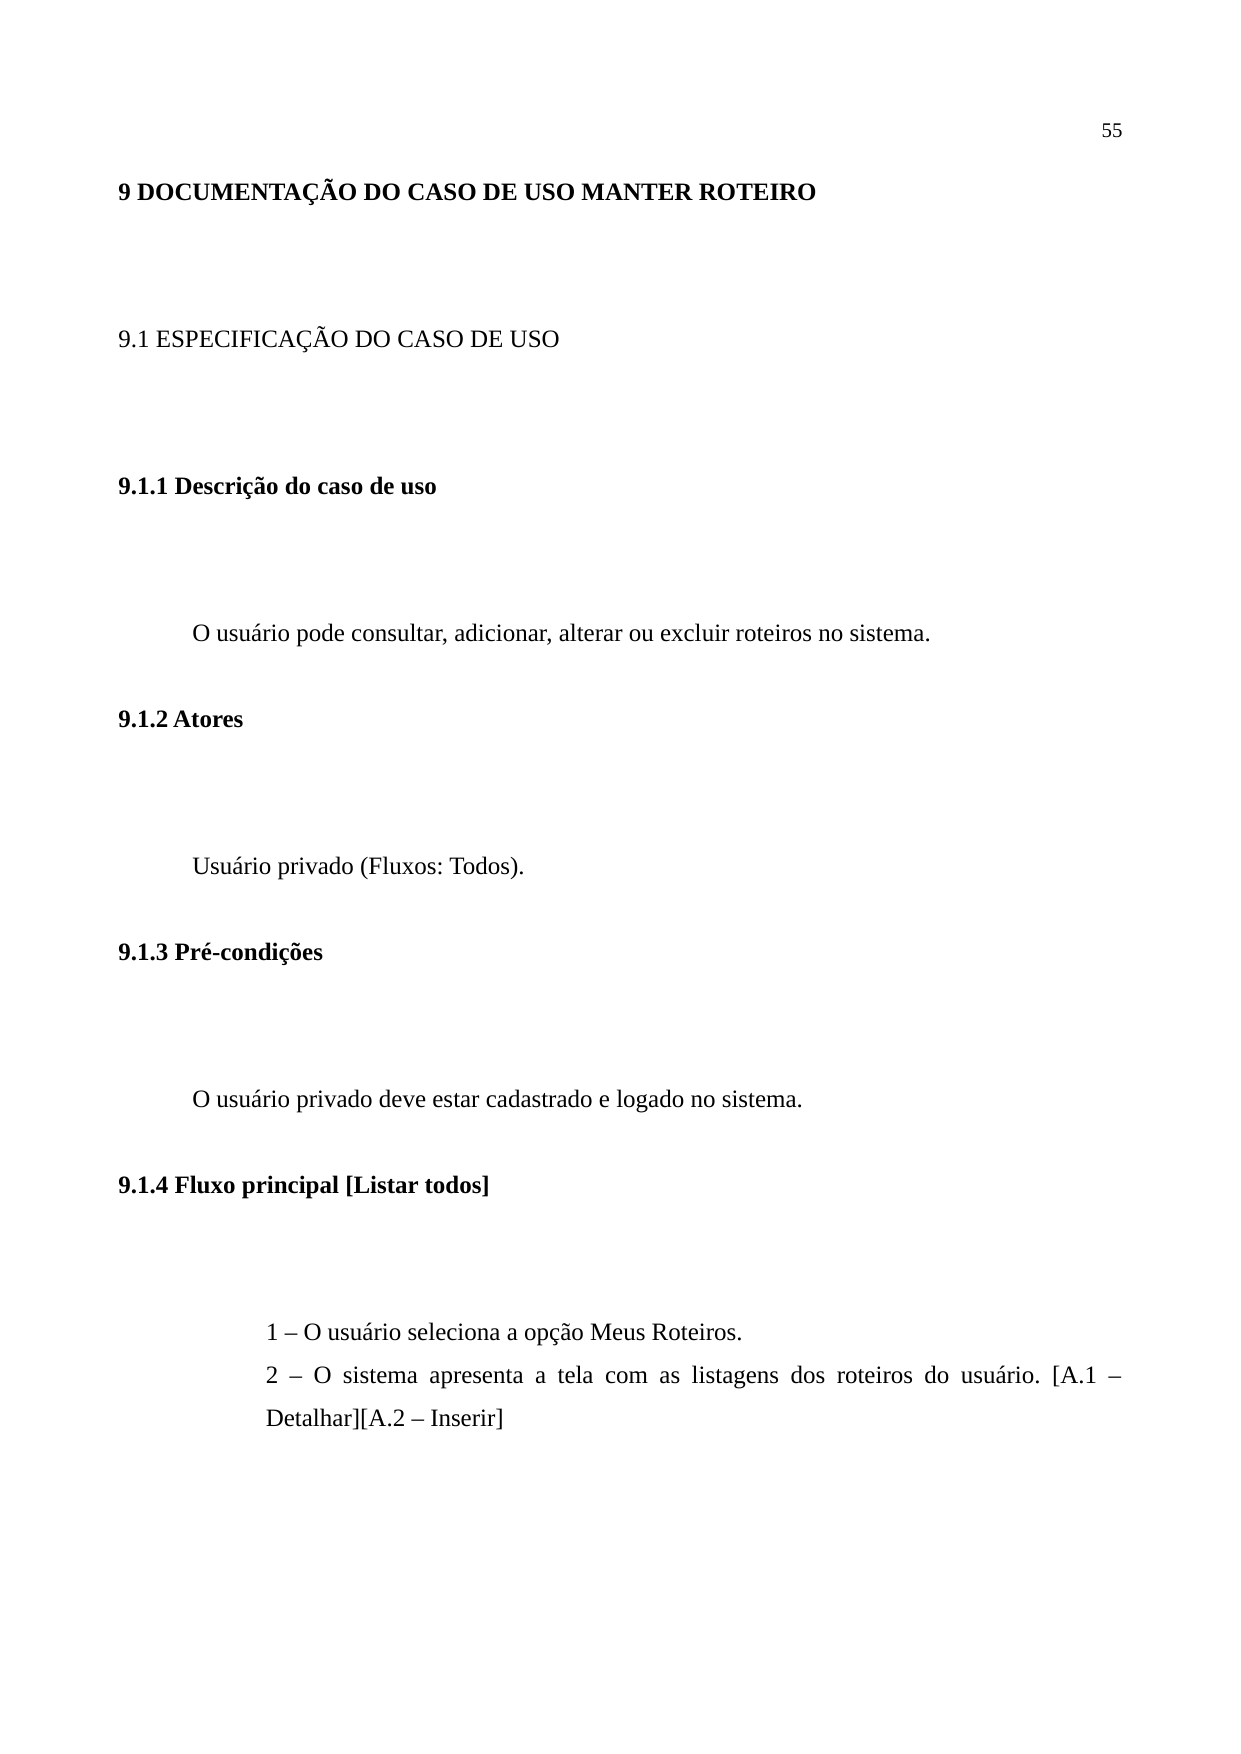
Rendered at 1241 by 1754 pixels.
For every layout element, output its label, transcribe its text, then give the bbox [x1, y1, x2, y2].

subtitle Documentação do caso de uso manter roteiro [118, 177, 945, 206]
text 1 – O usuário seleciona a opção Meus Roteiros. [118, 1317, 1122, 1346]
subtitle Descrição do caso de uso [118, 471, 1122, 499]
subtitle Atores [118, 704, 1122, 733]
text 2 – O sistema apresenta a tela com as listagens dos roteiros do usuário. [A.1 – Detalhar][A.2 – Inserir] [266, 1360, 1122, 1432]
text Usuário privado (Fluxos: Todos). [118, 851, 1122, 879]
subtitle Fluxo principal [Listar todos] [118, 1170, 1122, 1199]
subtitle Especificação do caso de uso [118, 324, 1122, 353]
subtitle Pré-condições [118, 937, 1122, 966]
text O usuário privado deve estar cadastrado e logado no sistema. [118, 1084, 1122, 1113]
text O usuário pode consultar, adicionar, alterar ou excluir roteiros no sistema. [118, 618, 1122, 646]
